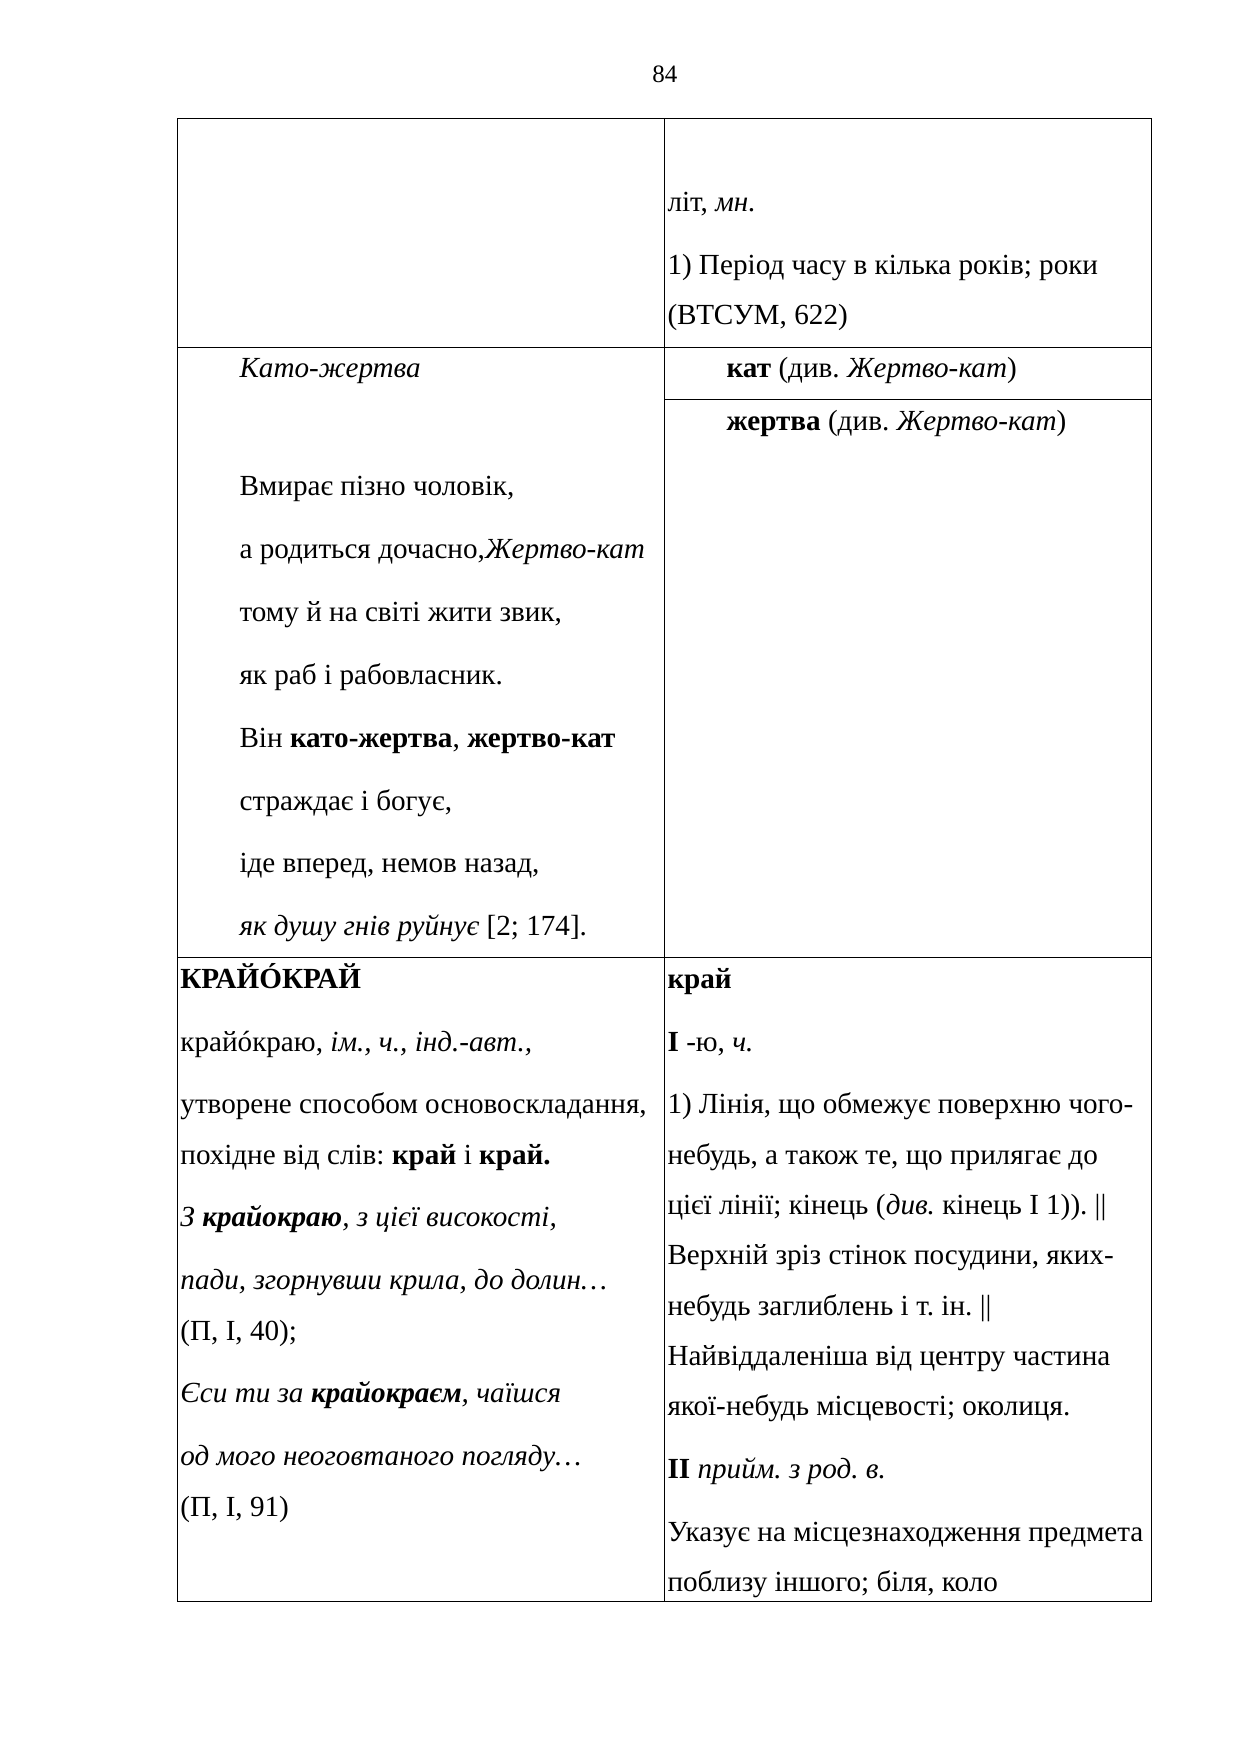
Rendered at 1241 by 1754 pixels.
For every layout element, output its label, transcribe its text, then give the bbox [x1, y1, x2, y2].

table_cell [178, 119, 664, 347]
table_cell кат (див. Жертво-кат) [665, 348, 1151, 399]
table_cell КРАЙÓКРАЙ крайóкраю, ім., ч., інд.-авт., утворене способом основоскладання, похідне від слів: край і край. З крайокраю, з цієї високості, пади, згорнувши крила, до долин… (П, І, 40); Єси ти за крайокраєм, чаїшся од мого неоговтаного погляду… (П, І, 91) [178, 958, 664, 1601]
table_cell Като-жертва Вмирає пізно чоловік, а родиться дочасно,Жертво-кат тому й на світі жити звик, як раб і рабовласник. Він като-жертва, жертво-кат страждає і богує, іде вперед, немов назад, як душу гнів руйнує [2; 174]. [178, 348, 664, 957]
table_cell край I -ю, ч. 1) Лінія, що обмежує поверхню чого-небудь, а також те, що прилягає до цієї лінії; кінець (див. кінець I 1)). || Верхній зріз стінок посудини, яких-небудь заглиблень і т. ін. || Найвіддаленіша від центру частина якої-небудь місцевості; околиця. II прийм. з род. в. Указує на місцезнаходження предмета поблизу іншого; біля, коло [665, 958, 1151, 1601]
table_cell літ, мн. 1) Період часу в кілька років; роки (ВТСУМ, 622) [665, 119, 1151, 347]
table_cell жертва (див. Жертво-кат) [665, 400, 1151, 957]
